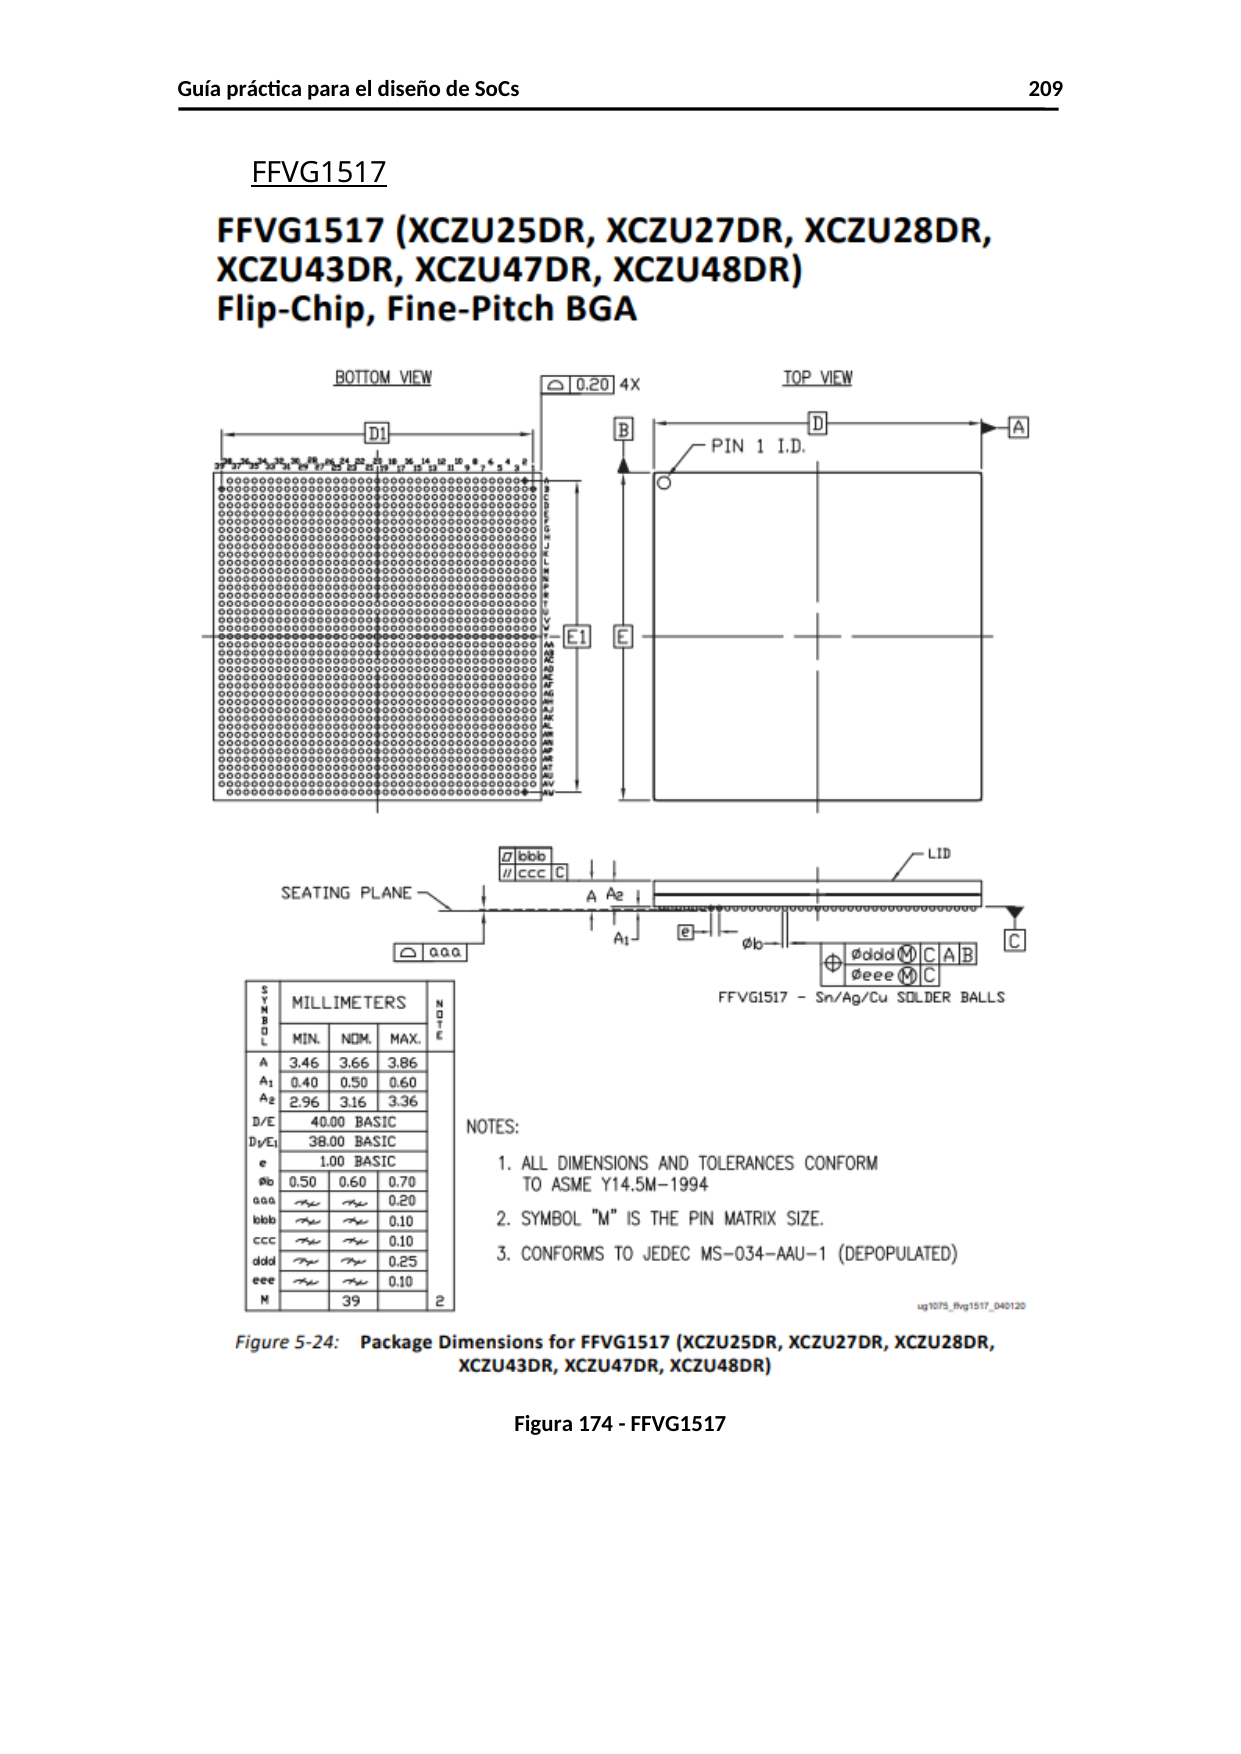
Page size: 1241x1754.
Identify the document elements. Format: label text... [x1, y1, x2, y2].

text Figura 174 - FFVG1517 [177, 1409, 1063, 1437]
subtitle FFVG1517 [251, 152, 1063, 191]
picture [177, 194, 1059, 1383]
